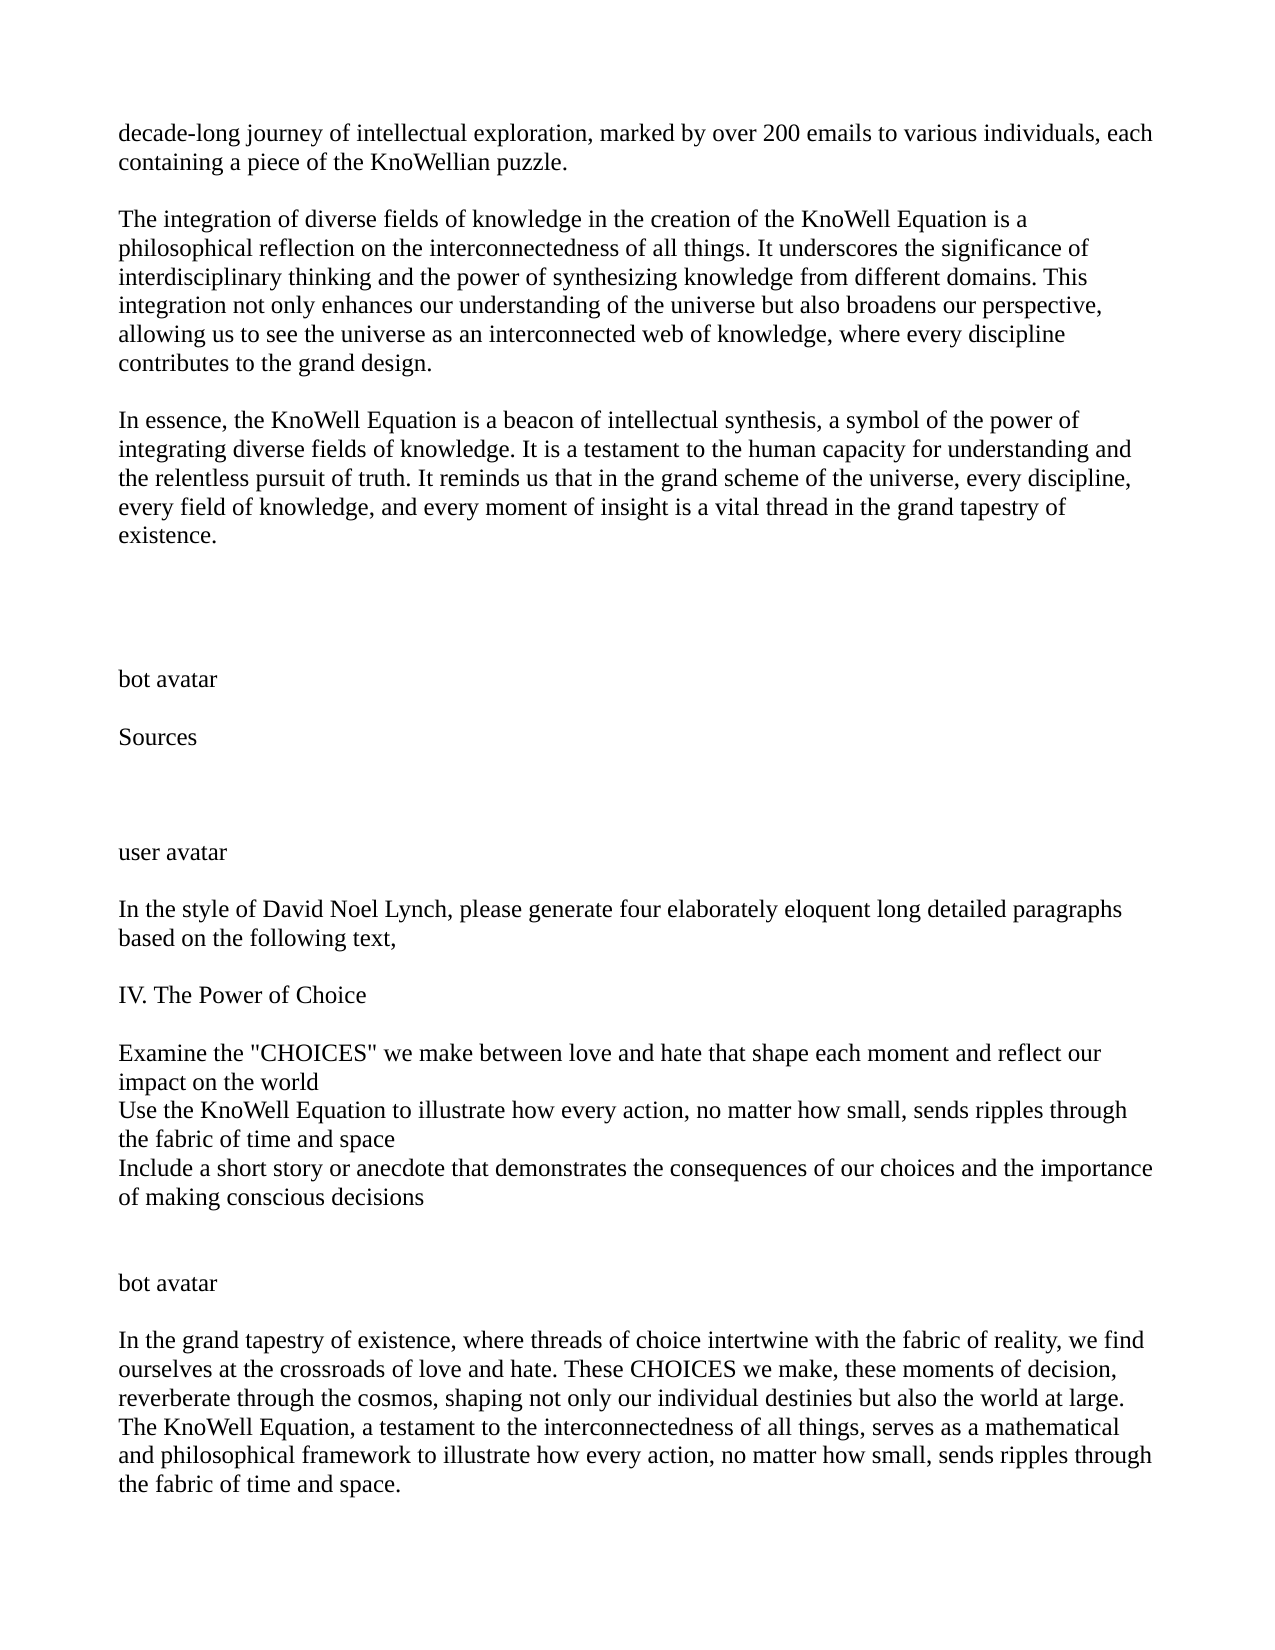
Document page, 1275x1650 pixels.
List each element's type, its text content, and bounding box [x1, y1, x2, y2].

text user avatar [118, 837, 1157, 866]
text IV. The Power of Choice [118, 981, 1157, 1009]
text In the style of David Noel Lynch, please generate four elaborately eloquent long detailed paragraphs based on the following text, [118, 894, 1157, 952]
text In the grand tapestry of existence, where threads of choice intertwine with the fabric of reality, we find ourselves at the crossroads of love and hate. These CHOICES we make, these moments of decision, reverberate through the cosmos, shaping not only our individual destinies but also the world at large. The KnoWell Equation, a testament to the interconnectedness of all things, serves as a mathematical and philosophical framework to illustrate how every action, no matter how small, sends ripples through the fabric of time and space. [118, 1326, 1157, 1498]
text Sources [118, 722, 1157, 751]
text The integration of diverse fields of knowledge in the creation of the KnoWell Equation is a philosophical reflection on the interconnectedness of all things. It underscores the significance of interdisciplinary thinking and the power of synthesizing knowledge from different domains. This integration not only enhances our understanding of the universe but also broadens our perspective, allowing us to see the universe as an interconnected web of knowledge, where every discipline contributes to the grand design. [118, 204, 1157, 377]
text In essence, the KnoWell Equation is a beacon of intellectual synthesis, a symbol of the power of integrating diverse fields of knowledge. It is a testament to the human capacity for understanding and the relentless pursuit of truth. It reminds us that in the grand scheme of the universe, every discipline, every field of knowledge, and every moment of insight is a vital thread in the grand tapestry of existence. [118, 406, 1157, 549]
text Examine the "CHOICES" we make between love and hate that shape each moment and reflect our impact on the world [118, 1038, 1157, 1096]
text decade-long journey of intellectual exploration, marked by over 200 emails to various individuals, each containing a piece of the KnoWellian puzzle. [118, 118, 1157, 176]
text bot avatar [118, 1268, 1157, 1297]
text Use the KnoWell Equation to illustrate how every action, no matter how small, sends ripples through the fabric of time and space [118, 1096, 1157, 1153]
text Include a short story or anecdote that demonstrates the consequences of our choices and the importance of making conscious decisions [118, 1153, 1157, 1211]
text bot avatar [118, 664, 1157, 693]
